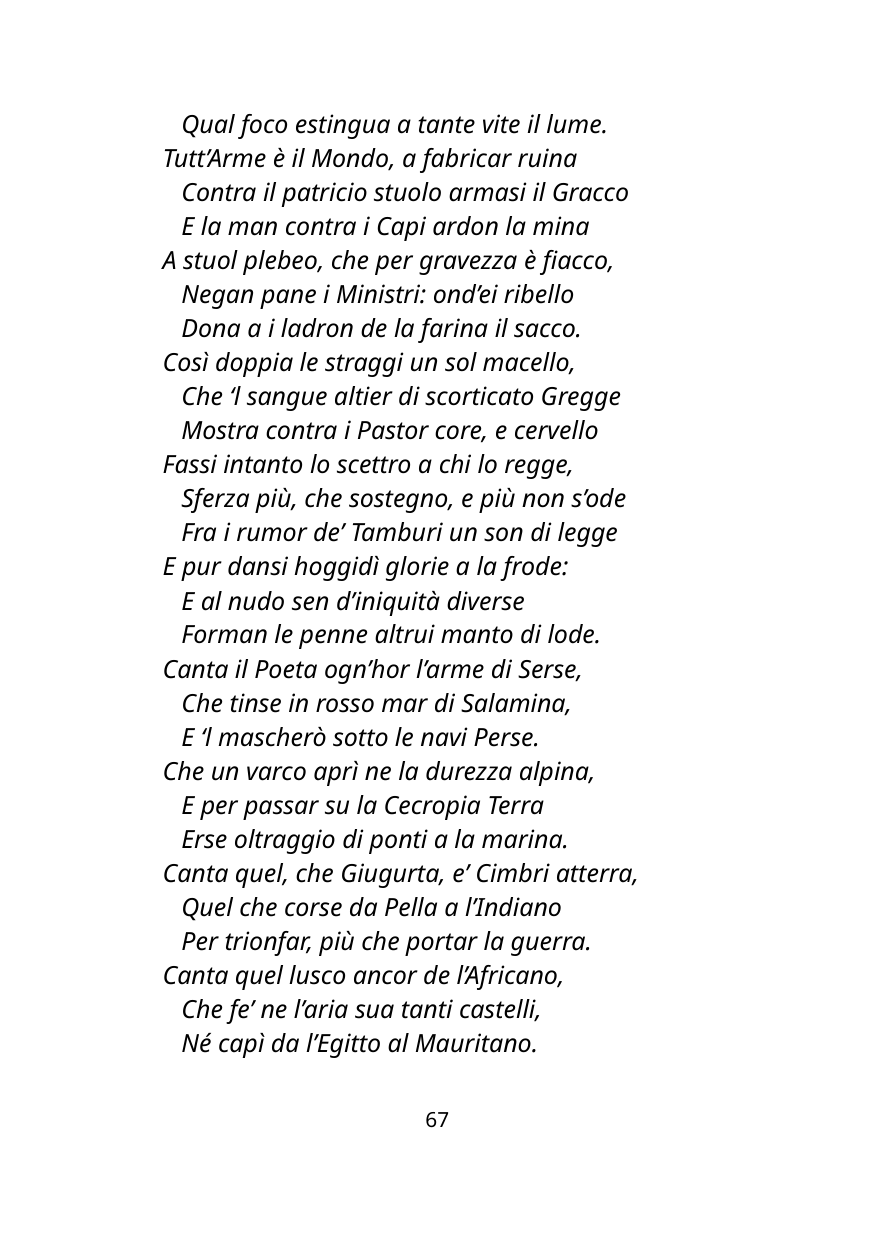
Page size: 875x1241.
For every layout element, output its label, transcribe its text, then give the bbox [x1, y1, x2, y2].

text E al nudo sen d’iniquità diverse [106, 583, 768, 617]
text Né capì da l’Egitto al Mauritano. [106, 1026, 768, 1060]
subtitle E pur dansi hoggidì glorie a la frode: [162, 549, 768, 583]
text Che tinse in rosso mar di Salamina, [106, 685, 768, 719]
subtitle Canta quel lusco ancor de l’Africano, [162, 958, 768, 992]
text Sferza più, che sostegno, e più non s’ode [106, 481, 768, 515]
subtitle Tutt’Arme è il Mondo, a fabricar ruina [162, 140, 768, 174]
subtitle Che un varco aprì ne la durezza alpina, [162, 753, 768, 787]
text Contra il patricio stuolo armasi il Gracco [106, 174, 768, 208]
text Qual foco estingua a tante vite il lume. [106, 106, 768, 140]
text Forman le penne altrui manto di lode. [106, 617, 768, 651]
text Fra i rumor de’ Tamburi un son di legge [106, 515, 768, 549]
text E ‘l mascherò sotto le navi Perse. [106, 719, 768, 753]
text Quel che corse da Pella a l’Indiano [106, 890, 768, 924]
text Che fe’ ne l’aria sua tanti castelli, [106, 992, 768, 1026]
text E per passar su la Cecropia Terra [106, 787, 768, 822]
subtitle A stuol plebeo, che per gravezza è fiacco, [162, 242, 768, 277]
text Dona a i ladron de la farina il sacco. [106, 311, 768, 345]
text Negan pane i Ministri: ond’ei ribello [106, 277, 768, 311]
text E la man contra i Capi ardon la mina [106, 208, 768, 242]
subtitle Fassi intanto lo scettro a chi lo regge, [162, 447, 768, 481]
text Che ‘l sangue altier di scorticato Gregge [106, 379, 768, 413]
subtitle Così doppia le straggi un sol macello, [162, 345, 768, 379]
subtitle Canta quel, che Giugurta, e’ Cimbri atterra, [162, 856, 768, 890]
subtitle Canta il Poeta ogn’hor l’arme di Serse, [162, 651, 768, 685]
text Per trionfar, più che portar la guerra. [106, 924, 768, 958]
text Erse oltraggio di ponti a la marina. [106, 822, 768, 856]
text Mostra contra i Pastor core, e cervello [106, 413, 768, 447]
